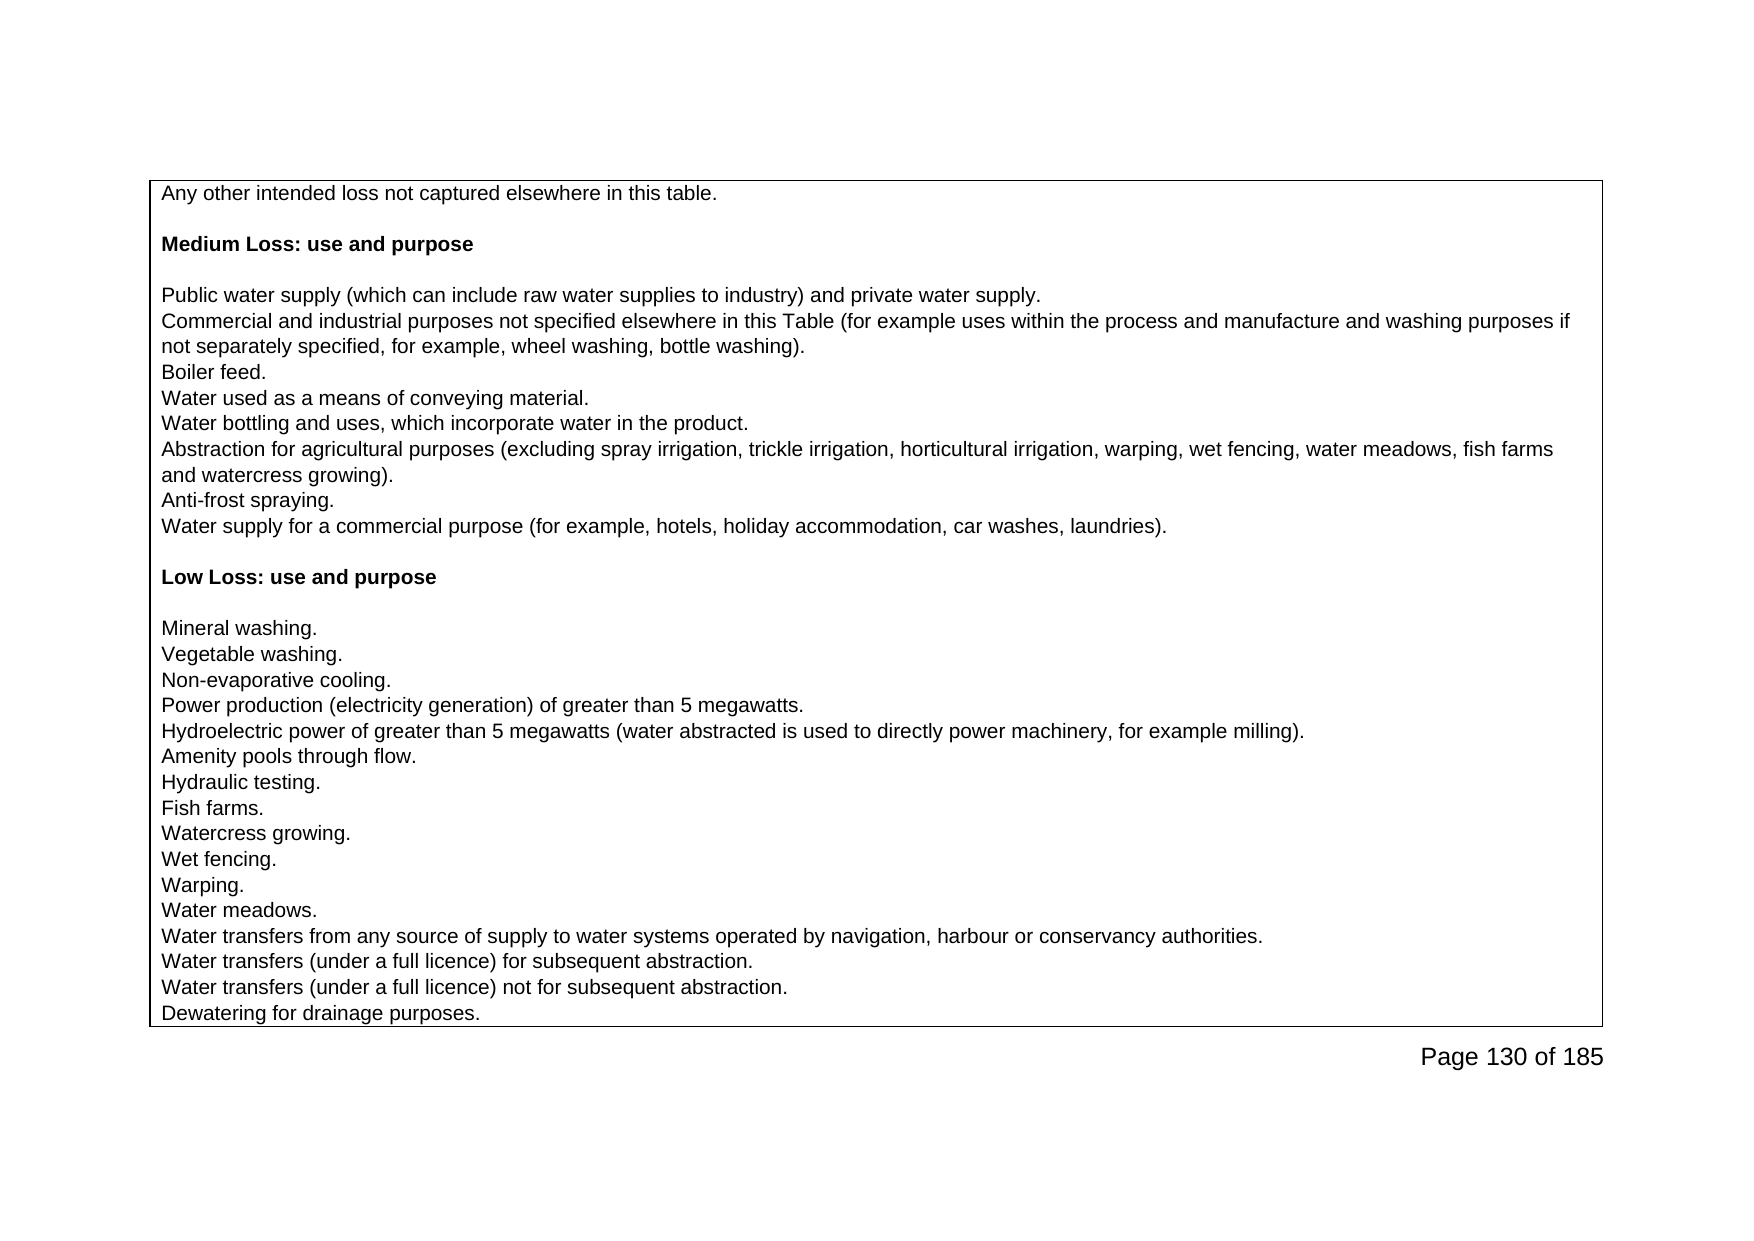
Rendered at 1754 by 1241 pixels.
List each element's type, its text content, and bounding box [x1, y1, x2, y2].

table_header Any other intended loss not captured elsewhere in this table. Medium Loss: use and purpose Public water supply (which can include raw water supplies to industry) and private water supply. Commercial and industrial purposes not specified elsewhere in this Table (for example uses within the process and manufacture and washing purposes if not separately specified, for example, wheel washing, bottle washing). Boiler feed. Water used as a means of conveying material. Water bottling and uses, which incorporate water in the product. Abstraction for agricultural purposes (excluding spray irrigation, trickle irrigation, horticultural irrigation, warping, wet fencing, water meadows, fish farms and watercress growing). Anti-frost spraying. Water supply for a commercial purpose (for example, hotels, holiday accommodation, car washes, laundries). Low Loss: use and purpose Mineral washing. Vegetable washing. Non-evaporative cooling. Power production (electricity generation) of greater than 5 megawatts. Hydroelectric power of greater than 5 megawatts (water abstracted is used to directly power machinery, for example milling). Amenity pools through flow. Hydraulic testing. Fish farms. Watercress growing. Wet fencing. Warping. Water meadows. Water transfers from any source of supply to water systems operated by navigation, harbour or conservancy authorities. Water transfers (under a full licence) for subsequent abstraction. Water transfers (under a full licence) not for subsequent abstraction. Dewatering for drainage purposes. [151, 181, 1602, 1026]
